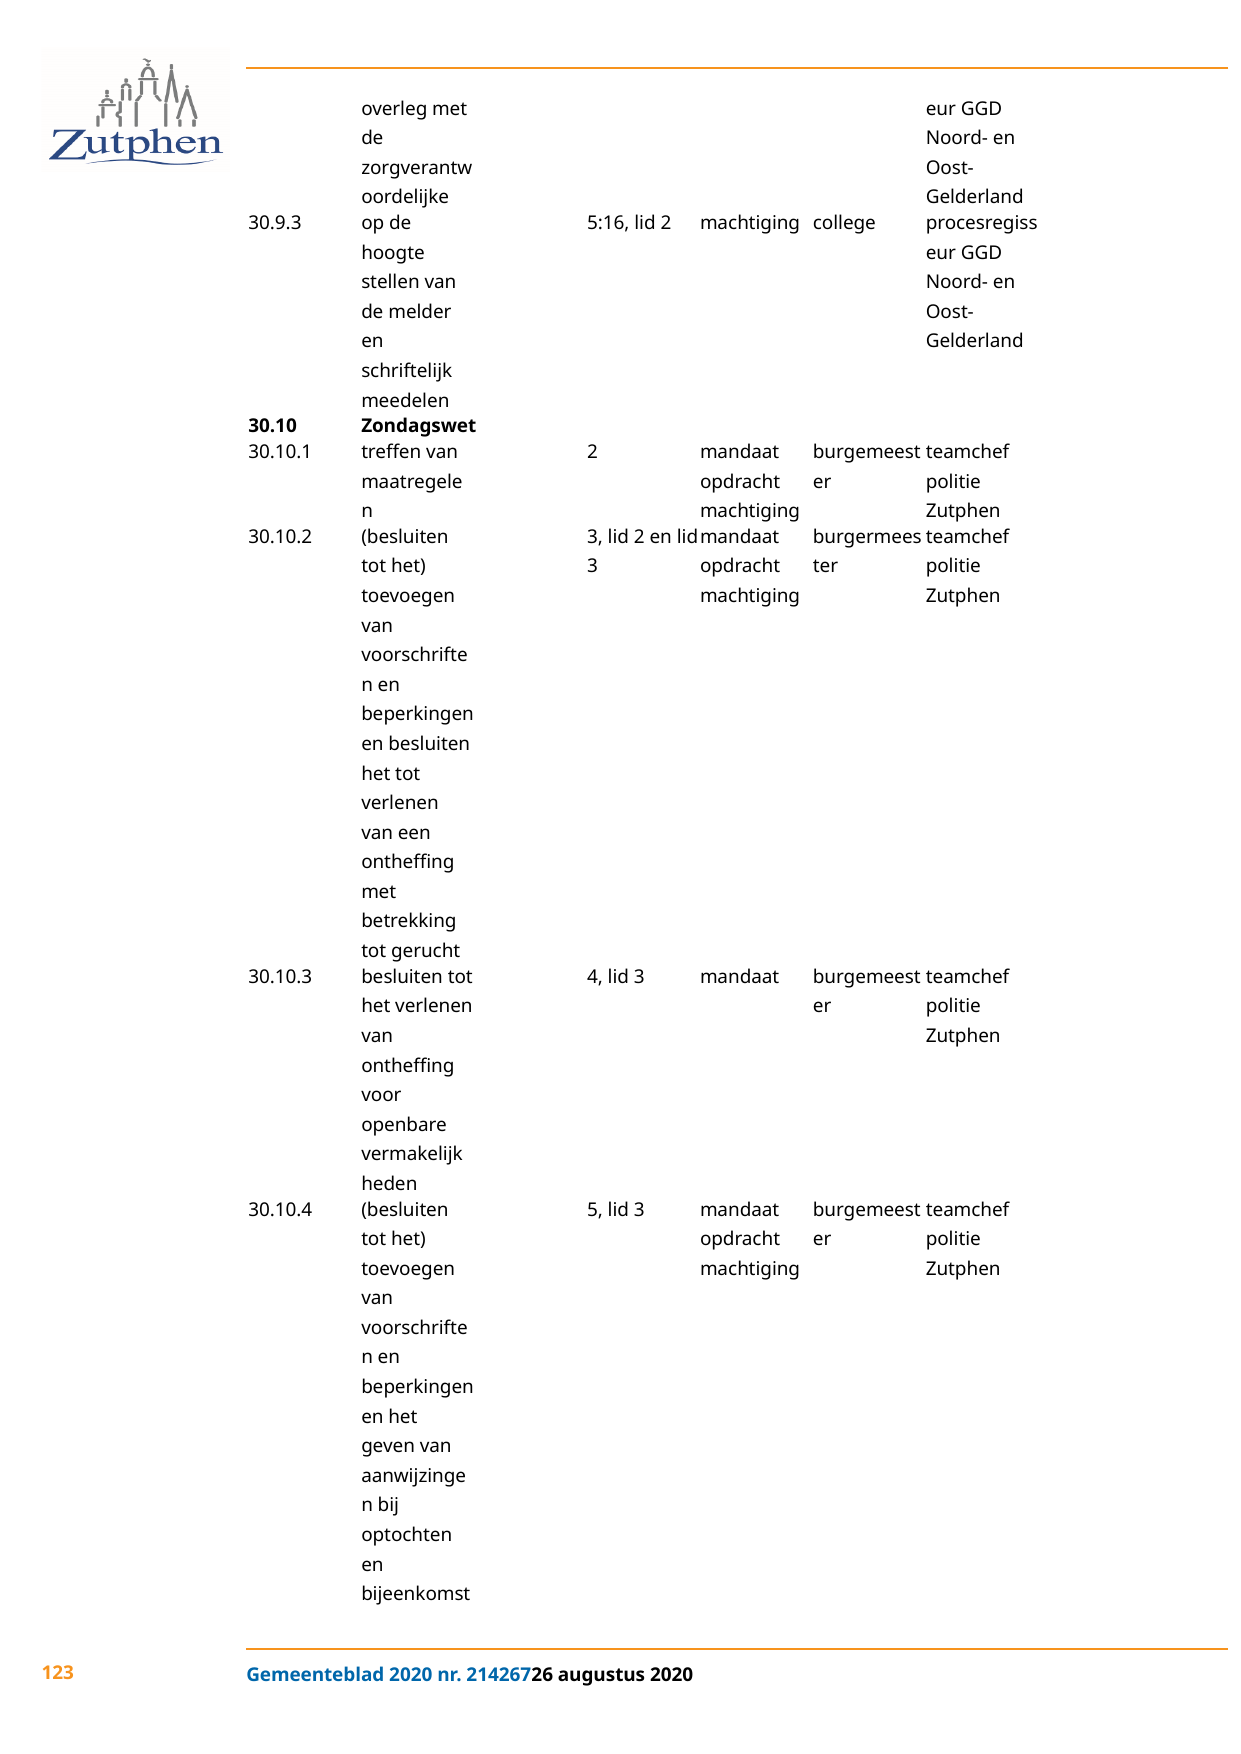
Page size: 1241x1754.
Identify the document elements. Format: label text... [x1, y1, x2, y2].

table_cell burgemeester [813, 1196, 926, 1606]
table_cell [1039, 1196, 1152, 1606]
table_cell college [813, 209, 926, 412]
table_cell besluiten tot het verlenen van ontheffing voor openbare vermakelijkheden [361, 963, 474, 1196]
table_cell 30.10.4 [248, 1196, 361, 1606]
table_cell 5, lid 3 [587, 1196, 700, 1606]
table_cell [474, 438, 587, 523]
table_cell [1039, 963, 1152, 1196]
table_cell [1039, 95, 1152, 209]
table_cell [1039, 523, 1152, 963]
table_cell 4, lid 3 [587, 963, 700, 1196]
picture [41, 47, 231, 172]
table_cell (besluiten tot het) toevoegen van voorschriften en beperkingen en besluiten het tot verlenen van een ontheffing met betrekking tot gerucht [361, 523, 474, 963]
table_cell eur GGD Noord- en Oost-Gelderland [926, 95, 1038, 209]
table_cell teamchef politie Zutphen [926, 438, 1038, 523]
table_cell mandaat opdracht machtiging [700, 1196, 813, 1606]
table_cell 5:16, lid 2 [587, 209, 700, 412]
table_cell 2 [587, 438, 700, 523]
table_cell 30.10.2 [248, 523, 361, 963]
table_cell 3, lid 2 en lid 3 [587, 523, 700, 963]
table_cell mandaat [700, 963, 813, 1196]
table_cell [248, 95, 361, 209]
table_cell 30.10.3 [248, 963, 361, 1196]
table_cell [474, 1196, 587, 1606]
table_cell [587, 95, 700, 209]
table_cell 30.10 [248, 413, 361, 438]
table_cell burgemeester [813, 963, 926, 1196]
table_cell [474, 523, 587, 963]
table_cell op de hoogte stellen van de melder en schriftelijk meedelen [361, 209, 474, 412]
table_cell burgemeester [813, 438, 926, 523]
table_cell machtiging [700, 209, 813, 412]
table_cell teamchef politie Zutphen [926, 963, 1038, 1196]
table_cell [1039, 209, 1152, 412]
table_cell [700, 95, 813, 209]
table_cell 30.9.3 [248, 209, 361, 412]
table_cell procesregisseur GGD Noord- en Oost-Gelderland [926, 209, 1038, 412]
table_cell mandaat opdracht machtiging [700, 523, 813, 963]
table_cell treffen van maatregelen [361, 438, 474, 523]
table_cell 30.10.1 [248, 438, 361, 523]
table_cell [474, 95, 587, 209]
table_cell (besluiten tot het) toevoegen van voorschriften en beperkingen en het geven van aanwijzingen bij optochten en bijeenkomst [361, 1196, 474, 1606]
table_cell [1039, 438, 1152, 523]
table_cell [474, 209, 587, 412]
table_cell mandaat opdracht machtiging [700, 438, 813, 523]
table_cell teamchef politie Zutphen [926, 523, 1038, 963]
table_cell burgermeester [813, 523, 926, 963]
table_cell teamchef politie Zutphen [926, 1196, 1038, 1606]
table_cell [474, 963, 587, 1196]
table_cell Zondagswet [361, 413, 1152, 438]
table_cell [813, 95, 926, 209]
table_cell overleg met de zorgverantwoordelijke [361, 95, 474, 209]
